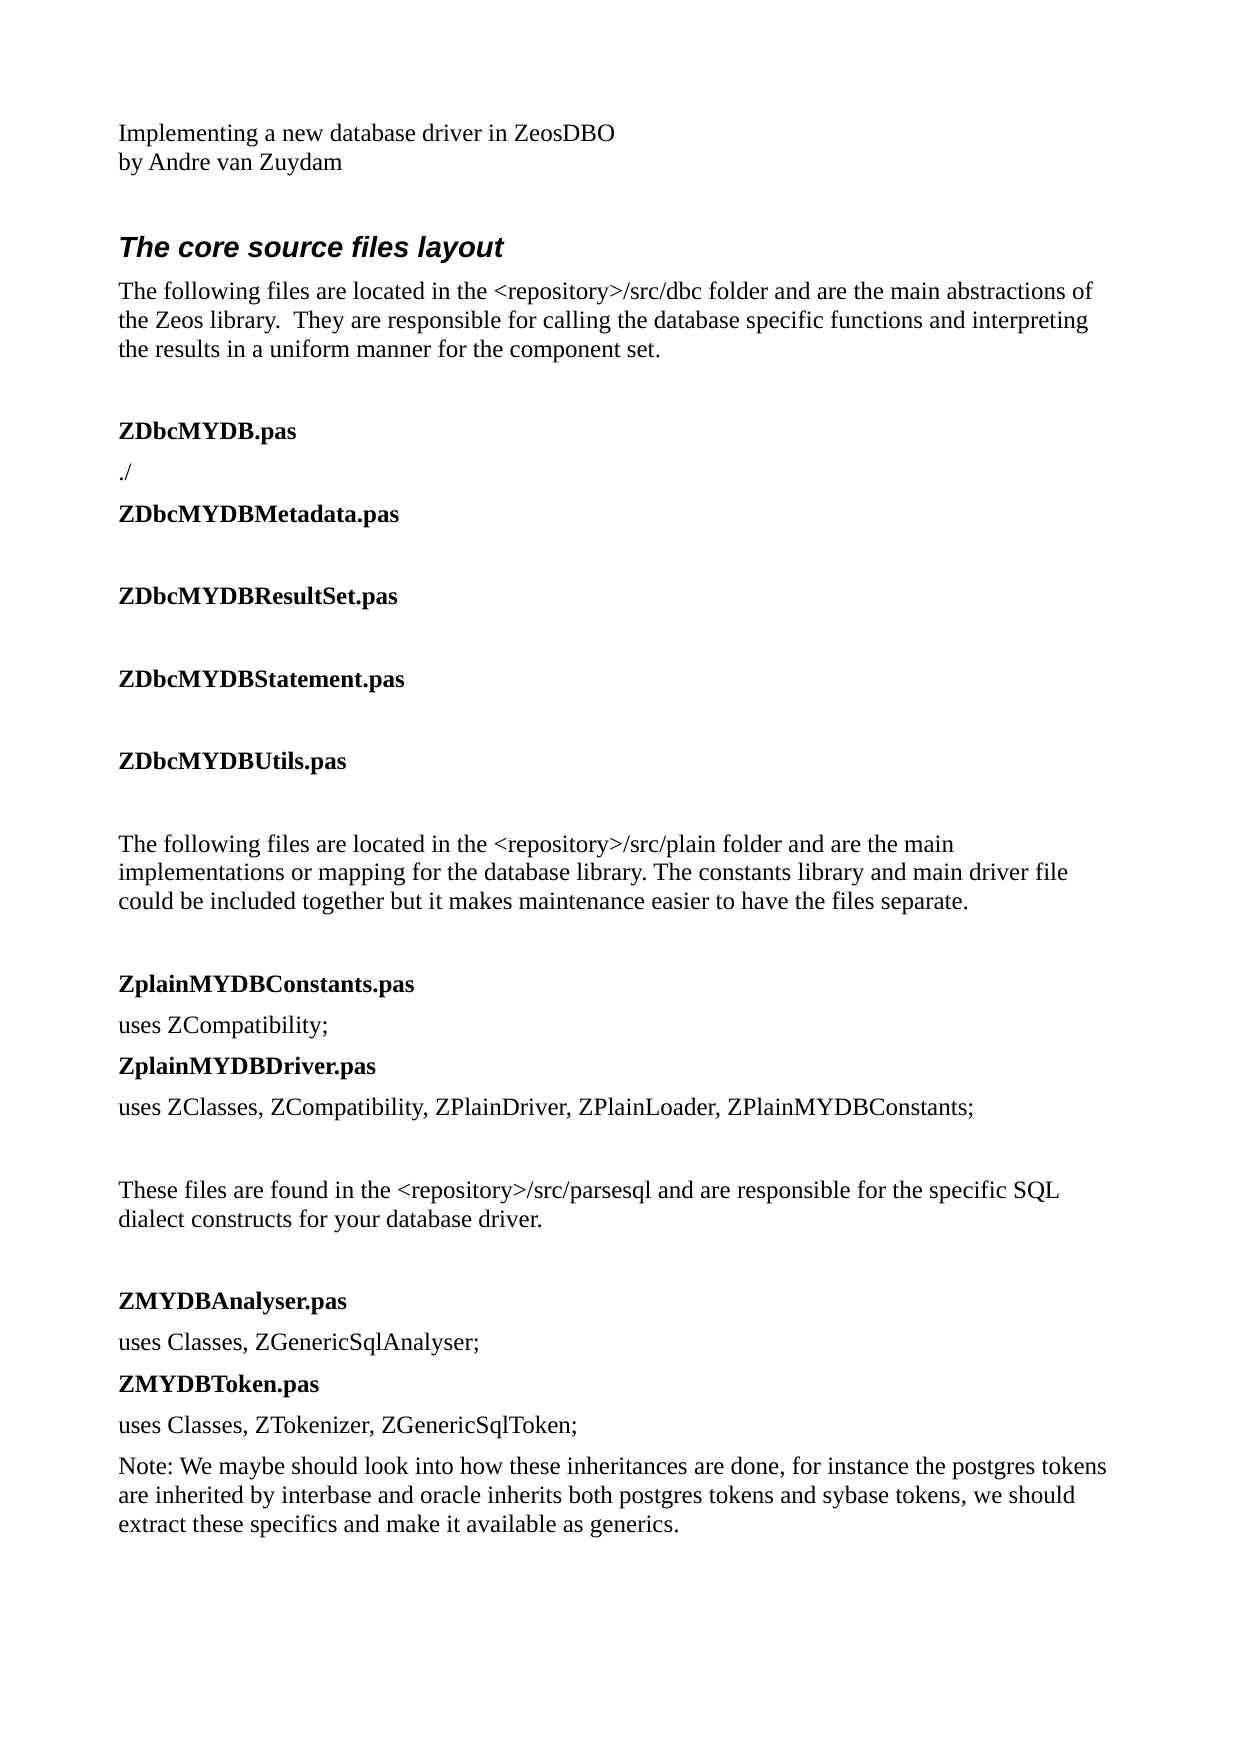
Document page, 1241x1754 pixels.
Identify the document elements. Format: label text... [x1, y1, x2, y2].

text The following files are located in the <repository>/src/dbc folder and are the main abstractions of the Zeos library. They are responsible for calling the database specific functions and interpreting the results in a uniform manner for the component set. [118, 276, 1122, 362]
text ./ [118, 457, 1122, 486]
text ZDbcMYDB.pas [118, 416, 1122, 445]
text ZDbcMYDBMetadata.pas [118, 499, 1122, 527]
text ZplainMYDBDriver.pas [118, 1051, 1122, 1080]
text uses ZCompatibility; [118, 1010, 1122, 1039]
text uses Classes, ZTokenizer, ZGenericSqlToken; [118, 1410, 1122, 1439]
text ZMYDBAnalyser.pas [118, 1286, 1122, 1315]
text These files are found in the <repository>/src/parsesql and are responsible for the specific SQL dialect constructs for your database driver. [118, 1175, 1122, 1232]
text The following files are located in the <repository>/src/plain folder and are the main implementations or mapping for the database library. The constants library and main driver file could be included together but it makes maintenance easier to have the files separate. [118, 829, 1122, 915]
text Note: We maybe should look into how these inheritances are done, for instance the postgres tokens are inherited by interbase and oracle inherits both postgres tokens and sybase tokens, we should extract these specifics and make it available as generics. [118, 1451, 1122, 1537]
text uses ZClasses, ZCompatibility, ZPlainDriver, ZPlainLoader, ZPlainMYDBConstants; [118, 1092, 1122, 1121]
text ZDbcMYDBResultSet.pas [118, 581, 1122, 610]
text uses Classes, ZGenericSqlAnalyser; [118, 1327, 1122, 1356]
text ZplainMYDBConstants.pas [118, 969, 1122, 997]
subtitle The core source files layout [118, 230, 1122, 264]
text ZDbcMYDBUtils.pas [118, 746, 1122, 775]
text ZDbcMYDBStatement.pas [118, 664, 1122, 692]
text ZMYDBToken.pas [118, 1369, 1122, 1397]
